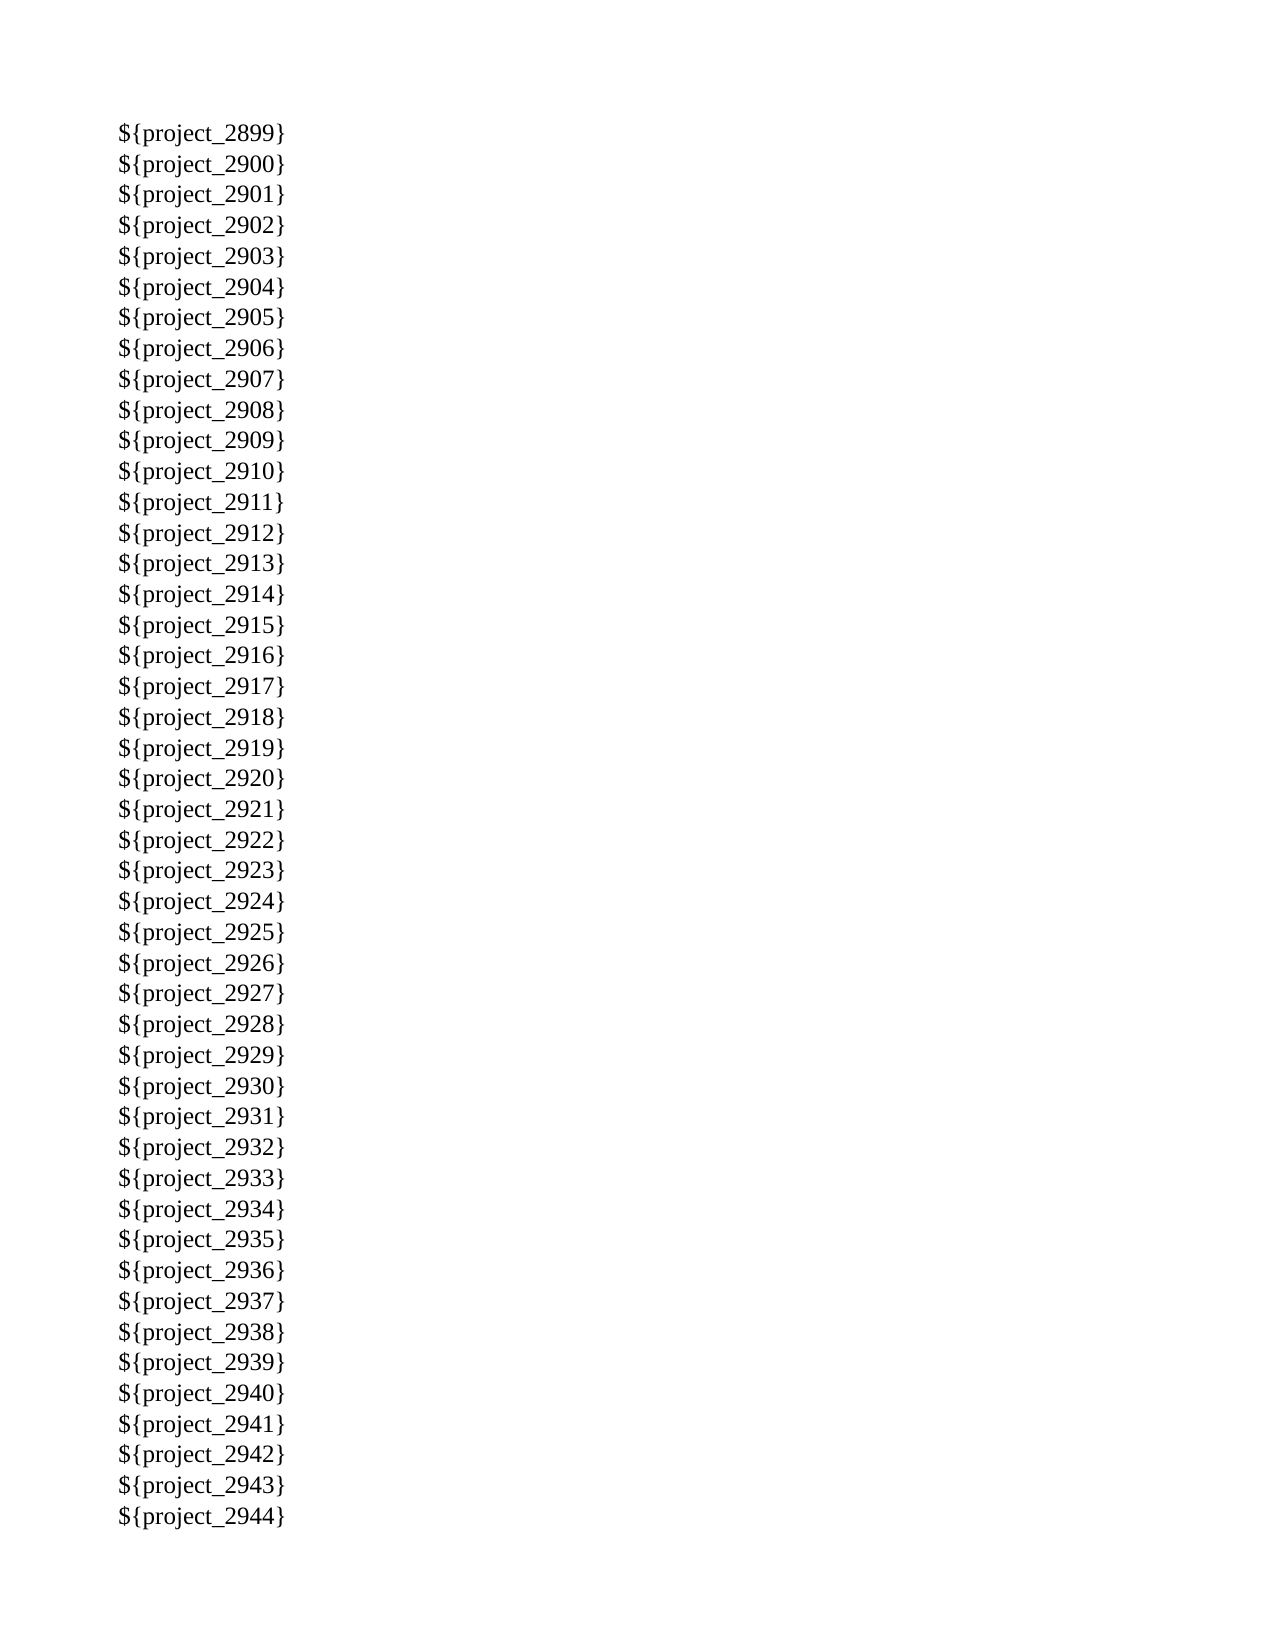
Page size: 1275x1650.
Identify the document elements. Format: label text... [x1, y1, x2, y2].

text ${project_2901} [118, 179, 1157, 208]
text ${project_2902} [118, 210, 1157, 239]
text ${project_2903} [118, 241, 1157, 270]
text ${project_2918} [118, 702, 1157, 731]
text ${project_2917} [118, 671, 1157, 700]
text ${project_2941} [118, 1409, 1157, 1437]
text ${project_2905} [118, 302, 1157, 331]
text ${project_2933} [118, 1163, 1157, 1192]
text ${project_2899} [118, 118, 1157, 147]
text ${project_2923} [118, 856, 1157, 884]
text ${project_2937} [118, 1286, 1157, 1314]
text ${project_2920} [118, 763, 1157, 792]
text ${project_2930} [118, 1071, 1157, 1099]
text ${project_2943} [118, 1470, 1157, 1499]
text ${project_2925} [118, 917, 1157, 946]
text ${project_2928} [118, 1009, 1157, 1038]
text ${project_2936} [118, 1255, 1157, 1284]
text ${project_2900} [118, 149, 1157, 178]
text ${project_2915} [118, 610, 1157, 638]
text ${project_2924} [118, 886, 1157, 915]
text ${project_2931} [118, 1101, 1157, 1130]
text ${project_2932} [118, 1132, 1157, 1161]
text ${project_2916} [118, 641, 1157, 669]
text ${project_2919} [118, 733, 1157, 761]
text ${project_2910} [118, 456, 1157, 485]
text ${project_2942} [118, 1439, 1157, 1468]
text ${project_2906} [118, 333, 1157, 362]
text ${project_2907} [118, 364, 1157, 393]
text ${project_2934} [118, 1194, 1157, 1222]
text ${project_2913} [118, 548, 1157, 577]
text ${project_2921} [118, 794, 1157, 823]
text ${project_2926} [118, 948, 1157, 977]
text ${project_2922} [118, 825, 1157, 854]
text ${project_2904} [118, 272, 1157, 301]
text ${project_2911} [118, 487, 1157, 516]
text ${project_2935} [118, 1224, 1157, 1253]
text ${project_2909} [118, 425, 1157, 454]
text ${project_2944} [118, 1501, 1157, 1530]
text ${project_2914} [118, 579, 1157, 608]
text ${project_2939} [118, 1347, 1157, 1376]
text ${project_2912} [118, 518, 1157, 546]
text ${project_2938} [118, 1317, 1157, 1345]
text ${project_2929} [118, 1040, 1157, 1069]
text ${project_2927} [118, 978, 1157, 1007]
text ${project_2940} [118, 1378, 1157, 1407]
text ${project_2908} [118, 395, 1157, 423]
